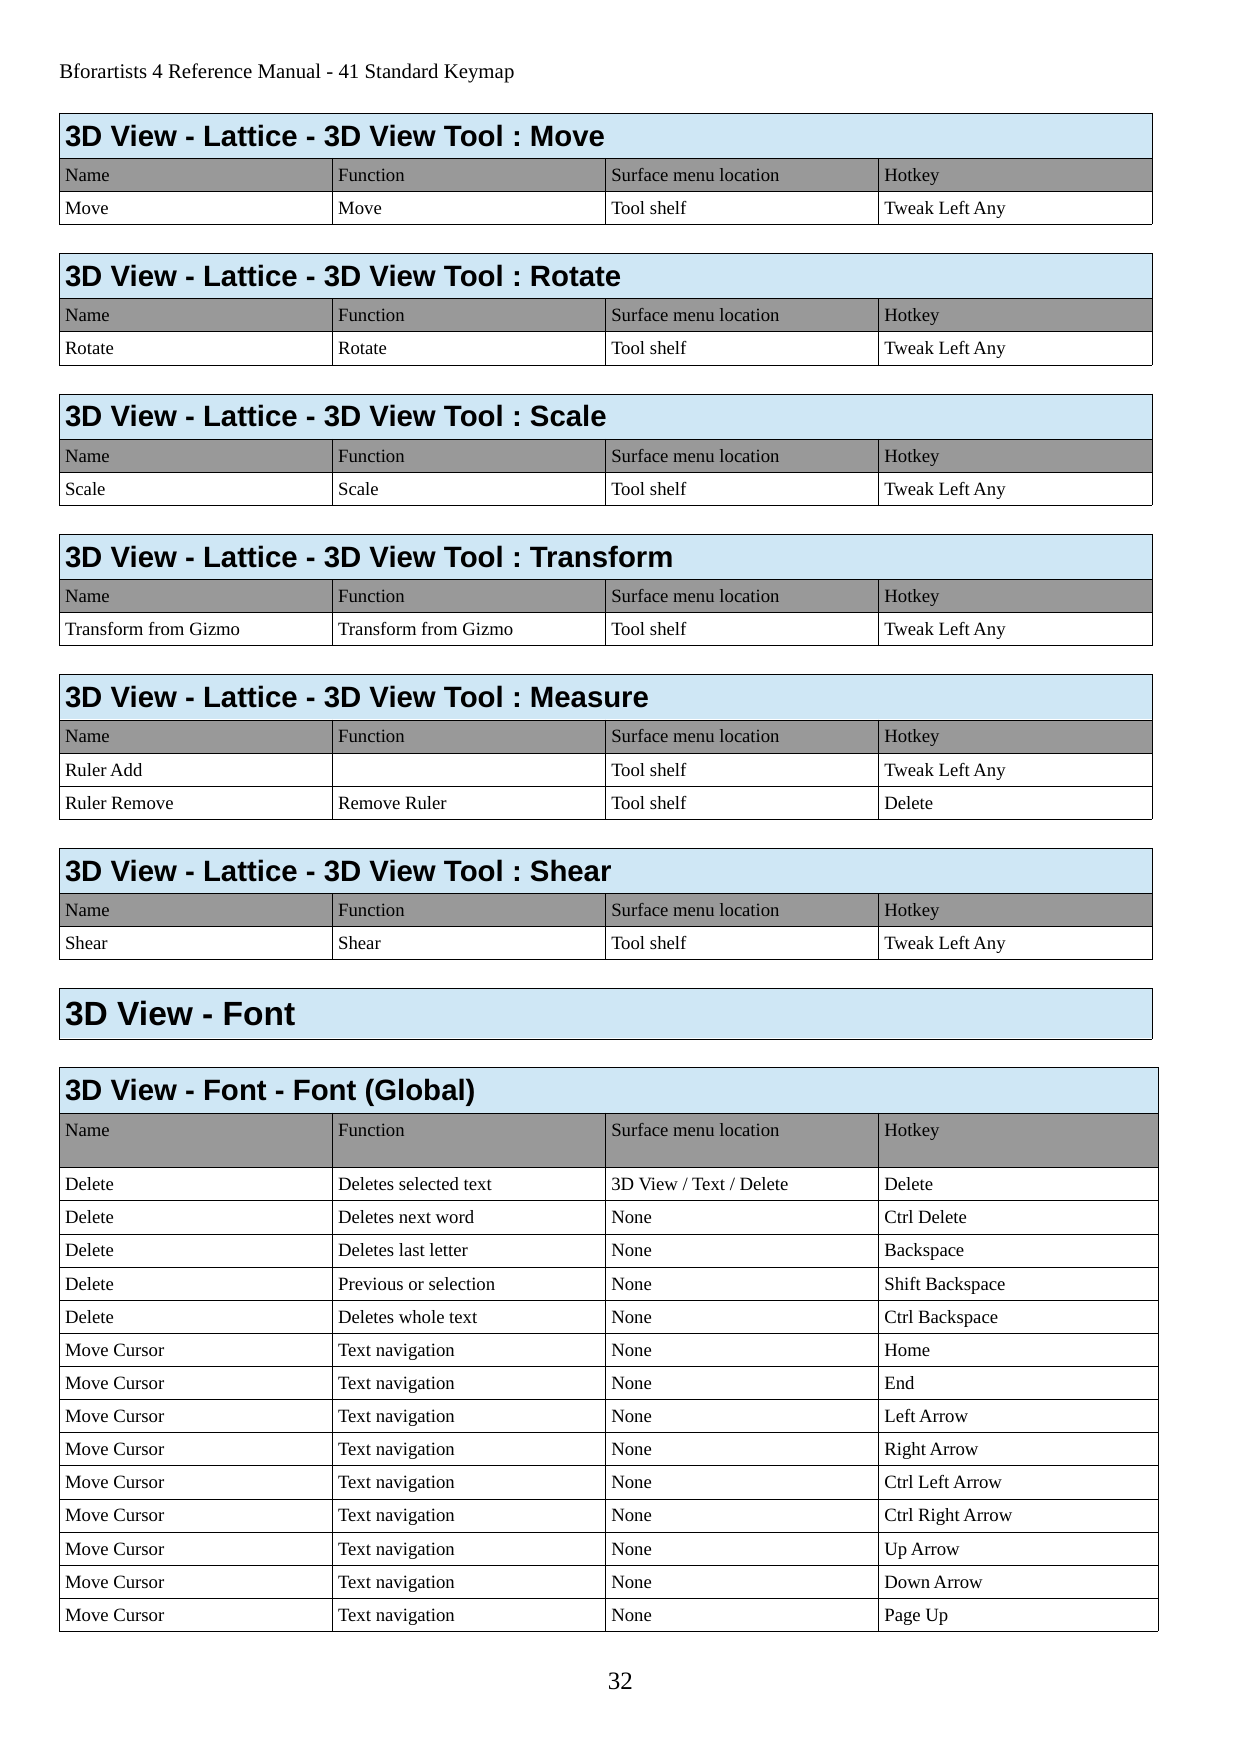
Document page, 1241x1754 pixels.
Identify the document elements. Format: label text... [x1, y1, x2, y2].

table_header 3D View - Font - Font (Global) [60, 1068, 1158, 1113]
table_cell End [879, 1367, 1158, 1399]
table_cell Rotate [60, 332, 332, 364]
table_cell Delete [60, 1301, 332, 1333]
table_cell Ruler Remove [60, 787, 332, 819]
table_cell Move Cursor [60, 1599, 332, 1631]
table_header 3D View - Lattice - 3D View Tool : Scale [60, 395, 1152, 439]
table_cell Hotkey [879, 894, 1152, 926]
table_cell Tweak Left Any [879, 927, 1152, 959]
table_cell Tool shelf [606, 927, 878, 959]
table_cell Scale [60, 473, 332, 505]
table_cell Deletes next word [333, 1201, 605, 1233]
table_cell 3D View / Text / Delete [606, 1168, 878, 1200]
table_cell Delete [60, 1235, 332, 1267]
table_cell Rotate [333, 332, 605, 364]
table_cell [333, 754, 605, 786]
table_cell Ctrl Backspace [879, 1301, 1158, 1333]
table_cell Transform from Gizmo [60, 613, 332, 645]
table_cell Ctrl Left Arrow [879, 1466, 1158, 1498]
table_cell Deletes whole text [333, 1301, 605, 1333]
table_cell Text navigation [333, 1367, 605, 1399]
table_cell None [606, 1268, 878, 1300]
table_cell Shear [333, 927, 605, 959]
table_header 3D View - Lattice - 3D View Tool : Measure [60, 675, 1152, 719]
table_cell None [606, 1201, 878, 1233]
table_cell Text navigation [333, 1500, 605, 1532]
table_cell Surface menu location [606, 721, 878, 753]
table_cell Hotkey [879, 580, 1152, 612]
table_cell Tool shelf [606, 613, 878, 645]
table_cell Surface menu location [606, 299, 878, 331]
table_cell None [606, 1533, 878, 1565]
table_cell Ctrl Delete [879, 1201, 1158, 1233]
table_cell Function [333, 440, 605, 472]
table_cell Text navigation [333, 1599, 605, 1631]
table_cell Tweak Left Any [879, 332, 1152, 364]
table_header 3D View - Font [60, 989, 1152, 1038]
table_cell Hotkey [879, 299, 1152, 331]
table_cell Name [60, 440, 332, 472]
table_cell Name [60, 159, 332, 191]
table_cell Move Cursor [60, 1334, 332, 1366]
table_cell Delete [60, 1201, 332, 1233]
table_cell None [606, 1334, 878, 1366]
table_header 3D View - Lattice - 3D View Tool : Rotate [60, 254, 1152, 298]
table_cell Left Arrow [879, 1400, 1158, 1432]
table_cell Hotkey [879, 159, 1152, 191]
table_cell Name [60, 299, 332, 331]
table_cell Move Cursor [60, 1533, 332, 1565]
table_cell Delete [879, 787, 1152, 819]
table_header 3D View - Lattice - 3D View Tool : Shear [60, 849, 1152, 893]
table_cell None [606, 1566, 878, 1598]
table_cell None [606, 1599, 878, 1631]
table_header 3D View - Lattice - 3D View Tool : Transform [60, 535, 1152, 579]
table_cell Tool shelf [606, 473, 878, 505]
table_cell None [606, 1466, 878, 1498]
table_cell Hotkey [879, 1114, 1158, 1167]
table_header 3D View - Lattice - 3D View Tool : Move [60, 114, 1152, 158]
table_cell Ruler Add [60, 754, 332, 786]
table_cell Function [333, 894, 605, 926]
table_cell Move Cursor [60, 1367, 332, 1399]
table_cell Move Cursor [60, 1433, 332, 1465]
table_cell None [606, 1235, 878, 1267]
table_cell Tool shelf [606, 192, 878, 224]
table_cell Function [333, 159, 605, 191]
table_cell Right Arrow [879, 1433, 1158, 1465]
table_cell Surface menu location [606, 440, 878, 472]
table_cell None [606, 1301, 878, 1333]
table_cell Home [879, 1334, 1158, 1366]
table_cell None [606, 1400, 878, 1432]
table_cell Hotkey [879, 721, 1152, 753]
table_cell Hotkey [879, 440, 1152, 472]
table_cell Move [60, 192, 332, 224]
table_cell Tweak Left Any [879, 613, 1152, 645]
table_cell Tool shelf [606, 754, 878, 786]
table_cell Tweak Left Any [879, 192, 1152, 224]
table_cell Down Arrow [879, 1566, 1158, 1598]
table_cell Function [333, 299, 605, 331]
table_cell Move Cursor [60, 1500, 332, 1532]
table_cell Delete [60, 1268, 332, 1300]
table_cell Tweak Left Any [879, 754, 1152, 786]
table_cell Move Cursor [60, 1400, 332, 1432]
table_cell Backspace [879, 1235, 1158, 1267]
table_cell Scale [333, 473, 605, 505]
table_cell Function [333, 580, 605, 612]
table_cell Surface menu location [606, 580, 878, 612]
table_cell Function [333, 1114, 605, 1167]
table_cell None [606, 1500, 878, 1532]
table_cell Move Cursor [60, 1466, 332, 1498]
table_cell Name [60, 894, 332, 926]
table_cell Text navigation [333, 1334, 605, 1366]
table_cell Tweak Left Any [879, 473, 1152, 505]
table_cell Text navigation [333, 1466, 605, 1498]
table_cell Surface menu location [606, 894, 878, 926]
table_cell Page Up [879, 1599, 1158, 1631]
table_cell Ctrl Right Arrow [879, 1500, 1158, 1532]
table_cell Text navigation [333, 1433, 605, 1465]
table_cell None [606, 1367, 878, 1399]
table_cell None [606, 1433, 878, 1465]
table_cell Delete [60, 1168, 332, 1200]
table_cell Function [333, 721, 605, 753]
table_cell Text navigation [333, 1533, 605, 1565]
table_cell Shift Backspace [879, 1268, 1158, 1300]
table_cell Shear [60, 927, 332, 959]
table_cell Name [60, 721, 332, 753]
table_cell Move Cursor [60, 1566, 332, 1598]
table_cell Deletes selected text [333, 1168, 605, 1200]
table_cell Delete [879, 1168, 1158, 1200]
table_cell Remove Ruler [333, 787, 605, 819]
table_cell Text navigation [333, 1566, 605, 1598]
table_cell Surface menu location [606, 1114, 878, 1167]
table_cell Move [333, 192, 605, 224]
table_cell Deletes last letter [333, 1235, 605, 1267]
table_cell Text navigation [333, 1400, 605, 1432]
table_cell Surface menu location [606, 159, 878, 191]
table_cell Name [60, 1114, 332, 1167]
table_cell Tool shelf [606, 332, 878, 364]
table_cell Name [60, 580, 332, 612]
table_cell Up Arrow [879, 1533, 1158, 1565]
table_cell Previous or selection [333, 1268, 605, 1300]
table_cell Tool shelf [606, 787, 878, 819]
table_cell Transform from Gizmo [333, 613, 605, 645]
